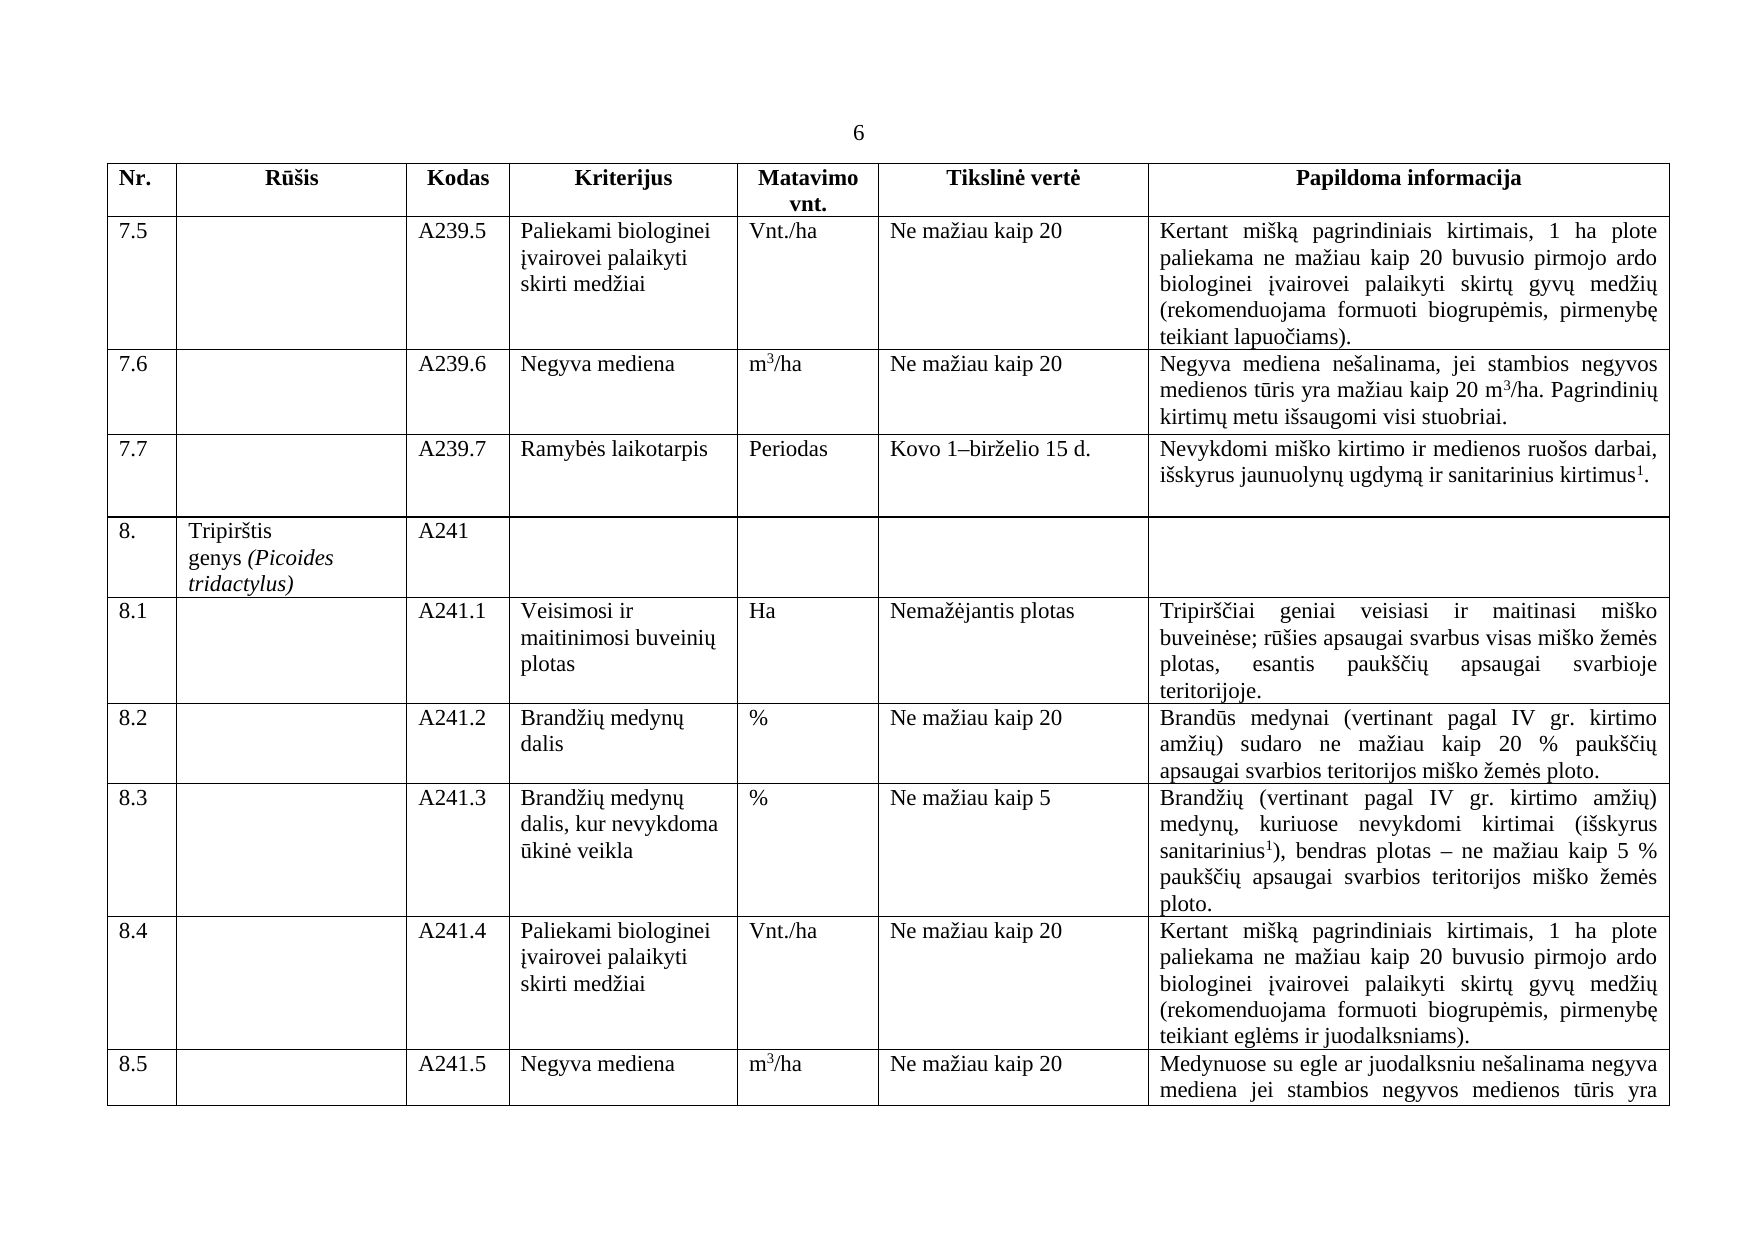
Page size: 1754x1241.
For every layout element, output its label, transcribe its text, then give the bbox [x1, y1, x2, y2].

table_cell Brandžių (vertinant pagal IV gr. kirtimo amžių) medynų, kuriuose nevykdomi kirtimai (išskyrus sanitarinius1), bendras plotas – ne mažiau kaip 5 % paukščių apsaugai svarbios teritorijos miško žemės ploto. [1149, 784, 1669, 916]
table_cell % [738, 704, 878, 783]
table_header Matavimo vnt. [738, 164, 878, 216]
table_cell 7.5 [108, 217, 176, 349]
table_cell A241.4 [407, 917, 509, 1049]
table_cell Kovo 1–birželio 15 d. [879, 435, 1148, 516]
table_cell [177, 350, 406, 434]
table_cell Nevykdomi miško kirtimo ir medienos ruošos darbai, išskyrus jaunuolynų ugdymą ir sanitarinius kirtimus1. [1149, 435, 1669, 516]
table_cell Veisimosi ir maitinimosi buveinių plotas [510, 598, 737, 703]
table_cell Ne mažiau kaip 20 [879, 217, 1148, 349]
table_cell m3/ha [738, 350, 878, 434]
table_header Papildoma informacija [1149, 164, 1669, 216]
table_cell Ne mažiau kaip 20 [879, 350, 1148, 434]
table_cell [738, 518, 878, 597]
table_cell Vnt./ha [738, 917, 878, 1049]
table_cell Paliekami biologinei įvairovei palaikyti skirti medžiai [510, 917, 737, 1049]
table_cell Negyva mediena nešalinama, jei stambios negyvos medienos tūris yra mažiau kaip 20 m3/ha. Pagrindinių kirtimų metu išsaugomi visi stuobriai. [1149, 350, 1669, 434]
table_cell Vnt./ha [738, 217, 878, 349]
table_cell 8.2 [108, 704, 176, 783]
table_cell Ha [738, 598, 878, 703]
table_cell A239.6 [407, 350, 509, 434]
table_cell Ne mažiau kaip 20 [879, 917, 1148, 1049]
table_cell Kertant mišką pagrindiniais kirtimais, 1 ha plote paliekama ne mažiau kaip 20 buvusio pirmojo ardo biologinei įvairovei palaikyti skirtų gyvų medžių (rekomenduojama formuoti biogrupėmis, pirmenybę teikiant lapuočiams). [1149, 217, 1669, 349]
table_cell [177, 784, 406, 916]
table_cell Brandžių medynų dalis [510, 704, 737, 783]
table_header Nr. [108, 164, 176, 216]
table_header Kriterijus [510, 164, 737, 216]
table_cell Negyva mediena [510, 350, 737, 434]
table_cell 8.1 [108, 598, 176, 703]
table_cell [1149, 518, 1669, 597]
table_cell A239.5 [407, 217, 509, 349]
table_cell Paliekami biologinei įvairovei palaikyti skirti medžiai [510, 217, 737, 349]
table_cell Tripirščiai geniai veisiasi ir maitinasi miško buveinėse; rūšies apsaugai svarbus visas miško žemės plotas, esantis paukščių apsaugai svarbioje teritorijoje. [1149, 598, 1669, 703]
table_cell [177, 435, 406, 516]
table_cell Ne mažiau kaip 5 [879, 784, 1148, 916]
table_cell [177, 1050, 406, 1105]
table_cell Tripirštis genys (Picoides tridactylus) [177, 518, 406, 597]
table_cell [510, 518, 737, 597]
table_cell A241.3 [407, 784, 509, 916]
table_cell Ne mažiau kaip 20 [879, 1050, 1148, 1105]
table_cell A239.7 [407, 435, 509, 516]
table_cell A241 [407, 518, 509, 597]
table_cell 8. [108, 518, 176, 597]
table_cell [177, 704, 406, 783]
table_cell 7.7 [108, 435, 176, 516]
table_cell [177, 217, 406, 349]
table_cell Ne mažiau kaip 20 [879, 704, 1148, 783]
table_cell Medynuose su egle ar juodalksniu nešalinama negyva mediena jei stambios negyvos medienos tūris yra [1149, 1050, 1669, 1105]
table_cell Brandūs medynai (vertinant pagal IV gr. kirtimo amžių) sudaro ne mažiau kaip 20 % paukščių apsaugai svarbios teritorijos miško žemės ploto. [1149, 704, 1669, 783]
table_cell Negyva mediena [510, 1050, 737, 1105]
table_cell % [738, 784, 878, 916]
table_cell 8.3 [108, 784, 176, 916]
table_cell Nemažėjantis plotas [879, 598, 1148, 703]
table_cell [177, 598, 406, 703]
table_cell [177, 917, 406, 1049]
table_header Tikslinė vertė [879, 164, 1148, 216]
table_cell Periodas [738, 435, 878, 516]
table_header Rūšis [177, 164, 406, 216]
table_cell 8.5 [108, 1050, 176, 1105]
table_cell 7.6 [108, 350, 176, 434]
table_cell A241.1 [407, 598, 509, 703]
table_cell A241.5 [407, 1050, 509, 1105]
table_cell Kertant mišką pagrindiniais kirtimais, 1 ha plote paliekama ne mažiau kaip 20 buvusio pirmojo ardo biologinei įvairovei palaikyti skirtų gyvų medžių (rekomenduojama formuoti biogrupėmis, pirmenybę teikiant eglėms ir juodalksniams). [1149, 917, 1669, 1049]
table_cell 8.4 [108, 917, 176, 1049]
table_cell Brandžių medynų dalis, kur nevykdoma ūkinė veikla [510, 784, 737, 916]
table_cell m3/ha [738, 1050, 878, 1105]
table_header Kodas [407, 164, 509, 216]
table_cell A241.2 [407, 704, 509, 783]
table_cell [879, 518, 1148, 597]
table_cell Ramybės laikotarpis [510, 435, 737, 516]
